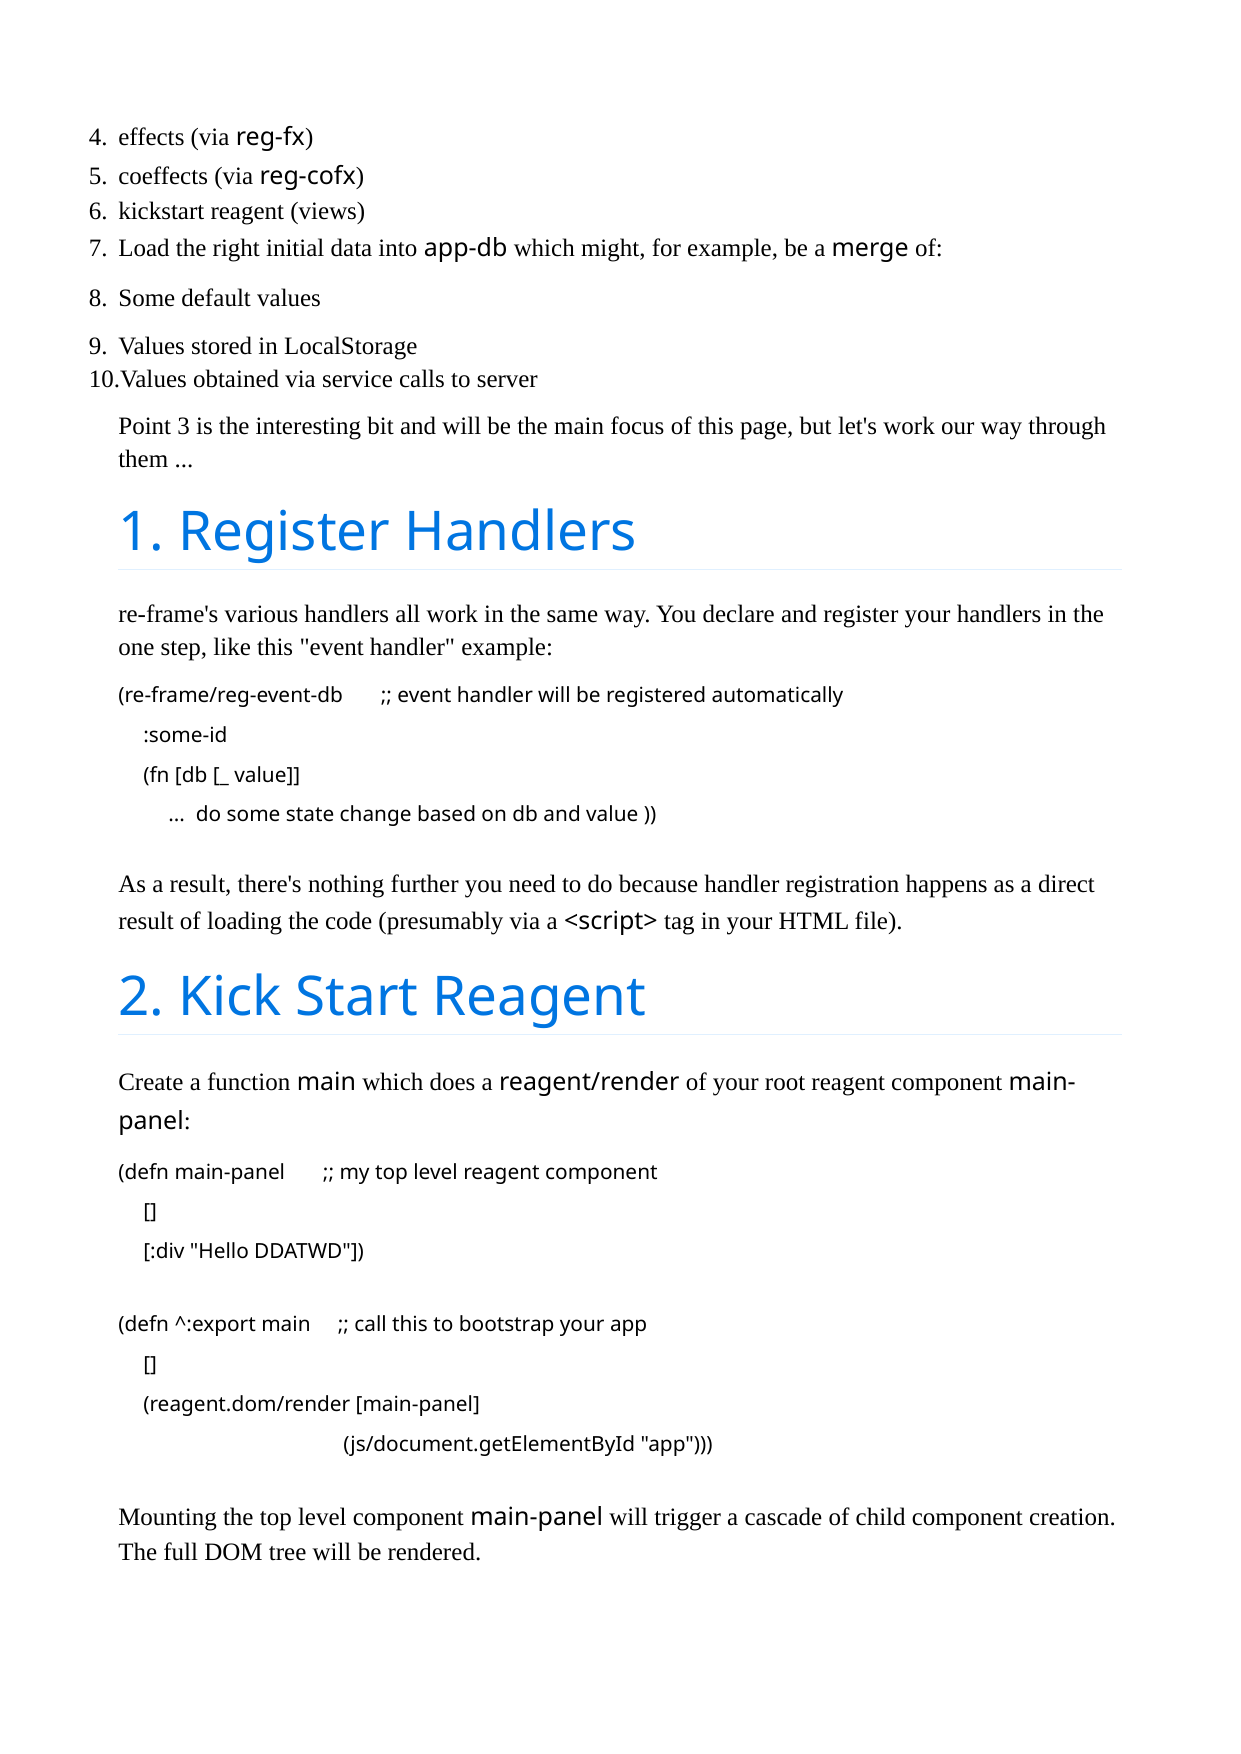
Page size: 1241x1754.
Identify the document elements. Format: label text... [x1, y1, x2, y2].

text re-frame's various handlers all work in the same way. You declare and register your handlers in the one step, like this "event handler" example: [118, 599, 1122, 661]
list Values stored in LocalStorage [118, 331, 1122, 359]
text Create a function main which does a reagent/render of your root reagent component main-panel: [118, 1064, 1122, 1137]
text (defn ^:export main ;; call this to bootstrap your app [118, 1309, 1122, 1338]
list effects (via reg-fx) [118, 118, 1122, 152]
subtitle 1. Register Handlers [118, 492, 1122, 569]
text (js/document.getElementById "app"))) [118, 1429, 1122, 1457]
list Values obtained via service calls to server [118, 364, 1122, 393]
subtitle 2. Kick Start Reagent [118, 957, 1122, 1034]
text [] [118, 1197, 1122, 1225]
text [:div "Hello DDATWD"]) [118, 1236, 1122, 1265]
text [] [118, 1349, 1122, 1378]
text (re-frame/reg-event-db ;; event handler will be registered automatically [118, 680, 1122, 708]
text (fn [db [_ value]] [118, 760, 1122, 788]
text (reagent.dom/render [main-panel] [118, 1389, 1122, 1418]
list Load the right initial data into app-db which might, for example, be a merge of: [118, 229, 1122, 263]
list coeffects (via reg-cofx) [118, 157, 1122, 191]
text Mounting the top level component main-panel will trigger a cascade of child component creation. The full DOM tree will be rendered. [118, 1498, 1122, 1565]
text As a result, there's nothing further you need to do because handler registration happens as a direct result of loading the code (presumably via a <script> tag in your HTML file). [118, 869, 1122, 937]
list Some default values [118, 283, 1122, 312]
text Point 3 is the interesting bit and will be the main focus of this page, but let's work our way through them ... [118, 411, 1122, 473]
text :some-id [118, 720, 1122, 748]
list kickstart reagent (views) [118, 196, 1122, 225]
text ... do some state change based on db and value )) [118, 799, 1122, 828]
text (defn main-panel ;; my top level reagent component [118, 1157, 1122, 1185]
